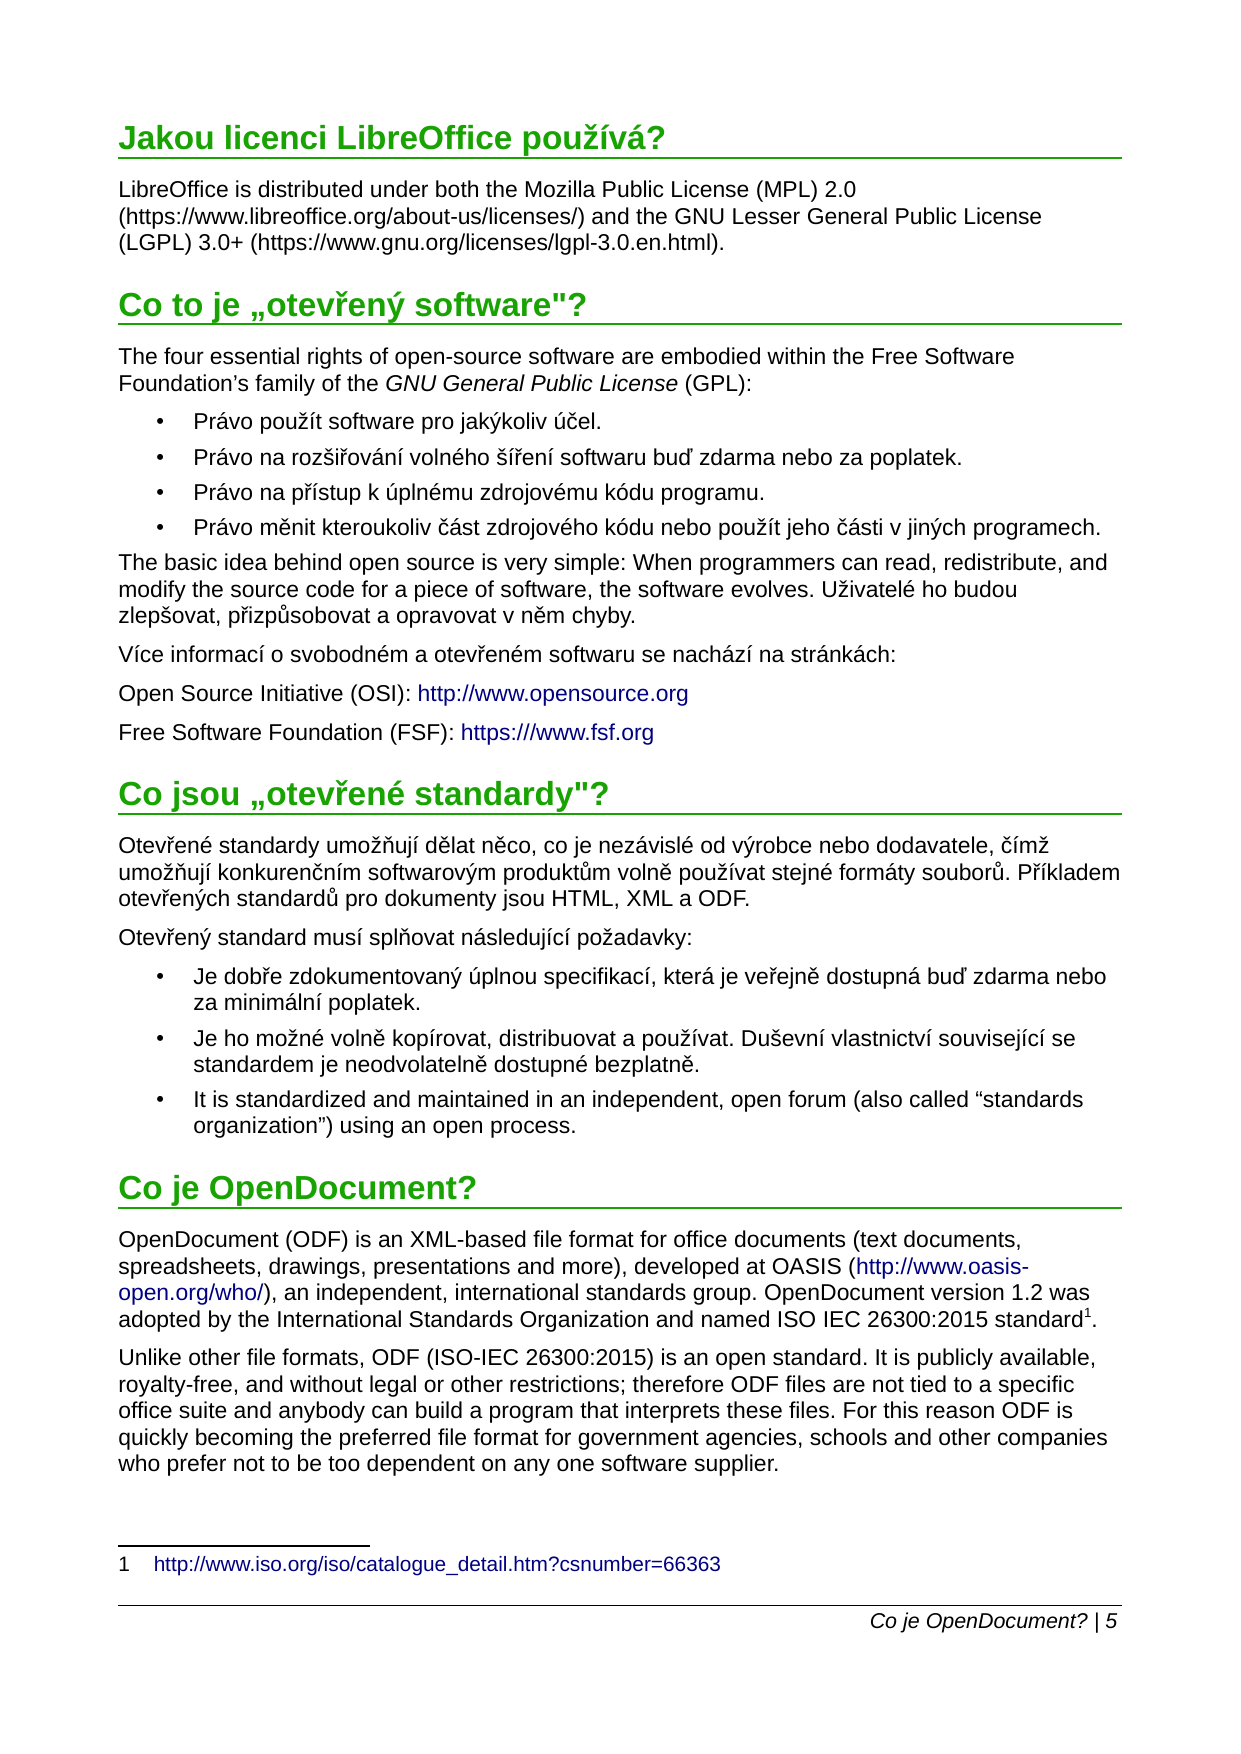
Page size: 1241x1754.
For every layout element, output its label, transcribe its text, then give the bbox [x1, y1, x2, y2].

list Právo na přístup k úplnému zdrojovému kódu programu. [156, 479, 1122, 505]
text LibreOffice is distributed under both the Mozilla Public License (MPL) 2.0 (https://www.libreoffice.org/about-us/licenses/) and the GNU Lesser General Public License (LGPL) 3.0+ (https://www.gnu.org/licenses/lgpl-3.0.en.html). [118, 176, 1122, 255]
text Otevřené standardy umožňují dělat něco, co je nezávislé od výrobce nebo dodavatele, čímž umožňují konkurenčním softwarovým produktům volně používat stejné formáty souborů. Příkladem otevřených standardů pro dokumenty jsou HTML, XML a ODF. [118, 832, 1122, 912]
subtitle Co je OpenDocument? [118, 1168, 1122, 1207]
subtitle Co to je „otevřený software"? [118, 285, 1122, 323]
list Je dobře zdokumentovaný úplnou specifikací, která je veřejně dostupná buď zdarma nebo za minimální poplatek. [156, 963, 1122, 1016]
text http://www.iso.org/iso/catalogue_detail.htm?csnumber=66363 [118, 1552, 1122, 1576]
text Unlike other file formats, ODF (ISO-IEC 26300:2015) is an open standard. It is publicly available, royalty-free, and without legal or other restrictions; therefore ODF files are not tied to a specific office suite and anybody can build a program that interprets these files. For this reason ODF is quickly becoming the preferred file format for government agencies, schools and other companies who prefer not to be too dependent on any one software supplier. [118, 1344, 1122, 1476]
list Právo měnit kteroukoliv část zdrojového kódu nebo použít jeho části v jiných programech. [156, 514, 1122, 540]
list Je ho možné volně kopírovat, distribuovat a používat. Duševní vlastnictví související se standardem je neodvolatelně dostupné bezplatně. [156, 1024, 1122, 1077]
text Open Source Initiative (OSI): http://www.opensource.org [118, 679, 1122, 706]
list Právo na rozšiřování volného šíření softwaru buď zdarma nebo za poplatek. [156, 443, 1122, 470]
text Free Software Foundation (FSF): https:///www.fsf.org [118, 718, 1122, 745]
list Otevřený standard musí splňovat následující požadavky: [118, 924, 1122, 950]
text OpenDocument (ODF) is an XML-based file format for office documents (text documents, spreadsheets, drawings, presentations and more), developed at OASIS (http://www.oasis-open.org/who/), an independent, international standards group. OpenDocument version 1.2 was adopted by the International Standards Organization and named ISO IEC 26300:2015 standard. [118, 1226, 1122, 1332]
list The four essential rights of open-source software are embodied within the Free Software Foundation’s family of the GNU General Public License (GPL): [118, 343, 1122, 396]
text Více informací o svobodném a otevřeném softwaru se nachází na stránkách: [118, 641, 1122, 667]
list Právo použít software pro jakýkoliv účel. [156, 408, 1122, 435]
subtitle Co jsou „otevřené standardy"? [118, 774, 1122, 813]
subtitle Jakou licenci LibreOffice používá? [118, 118, 1122, 157]
list It is standardized and maintained in an independent, open forum (also called “standards organization”) using an open process. [156, 1086, 1122, 1139]
text The basic idea behind open source is very simple: When programmers can read, redistribute, and modify the source code for a piece of software, the software evolves. Uživatelé ho budou zlepšovat, přizpůsobovat a opravovat v něm chyby. [118, 549, 1122, 628]
